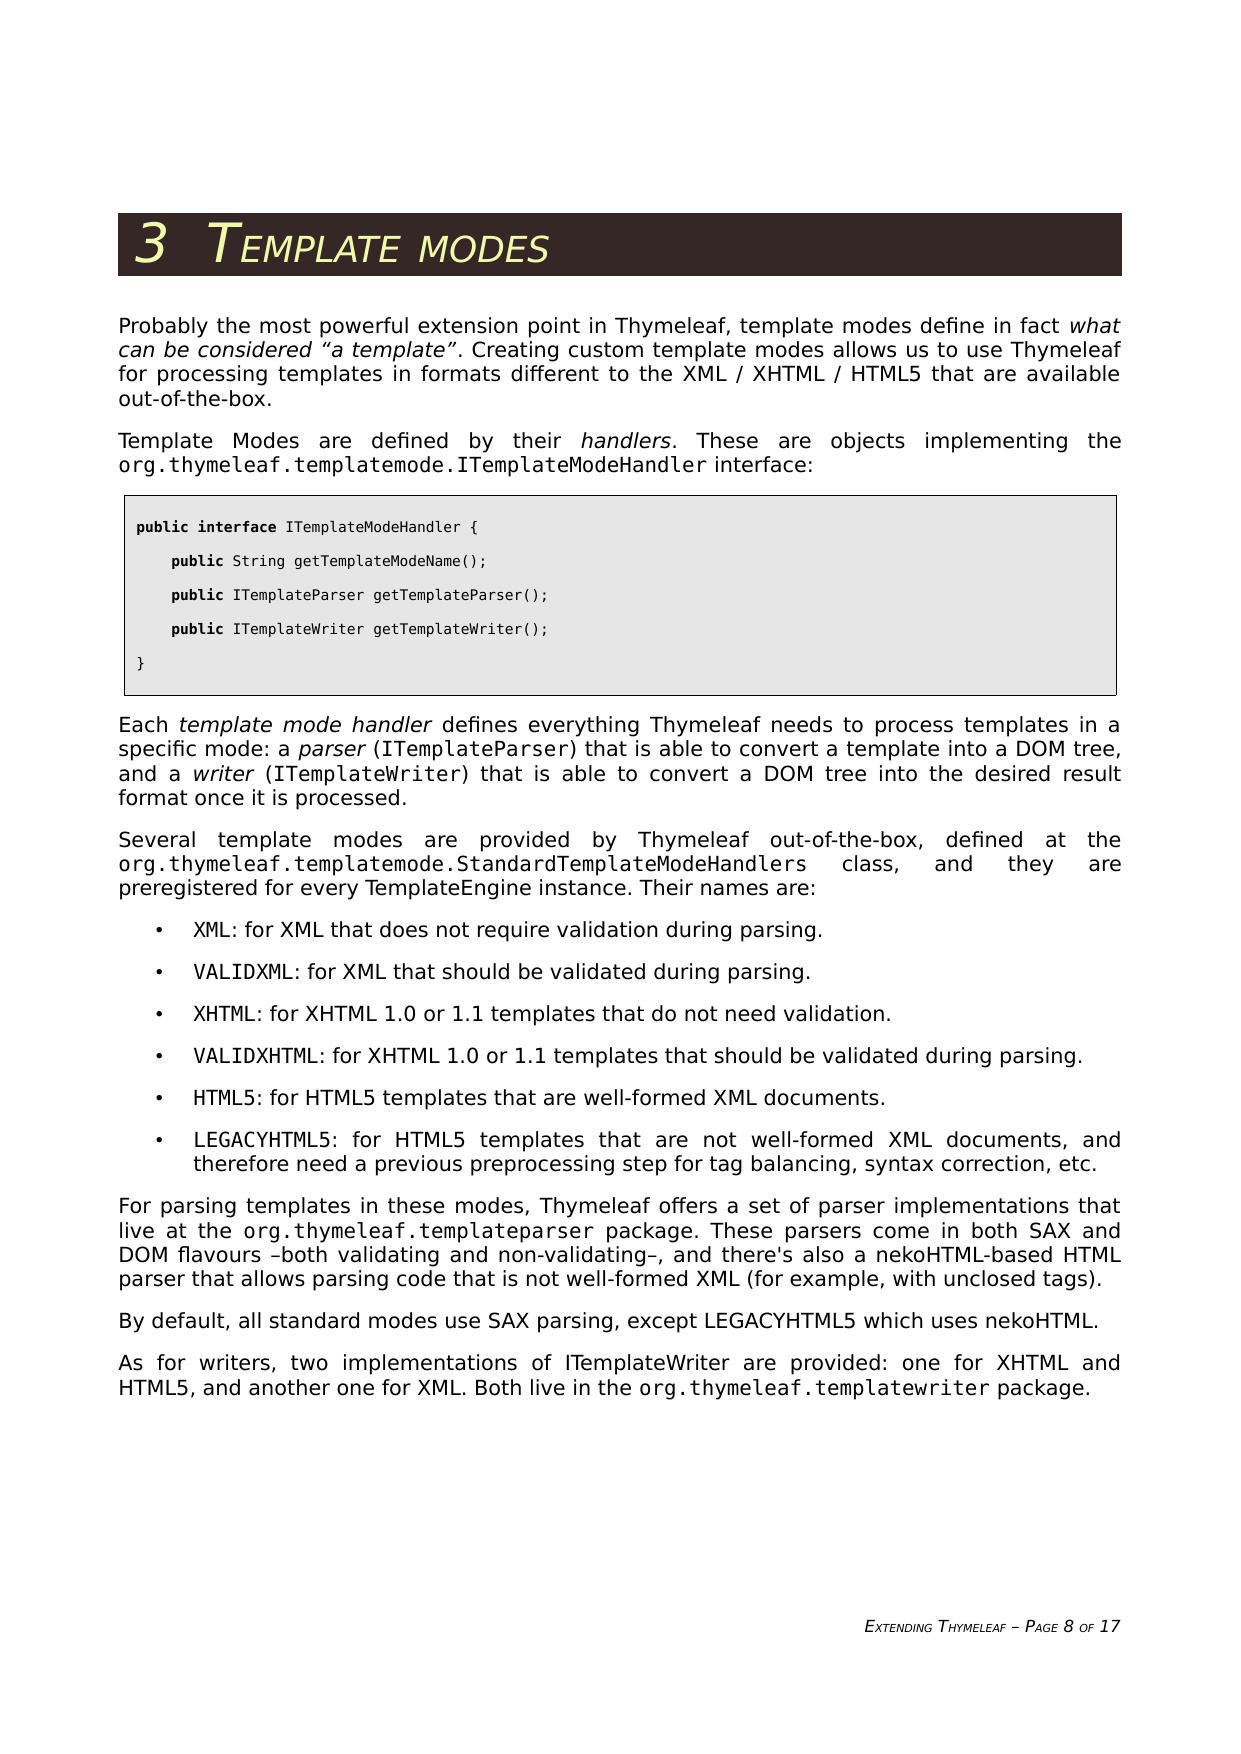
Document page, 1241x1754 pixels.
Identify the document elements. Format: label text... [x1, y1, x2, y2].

text As for writers, two implementations of ITemplateWriter are provided: one for XHTML and HTML5, and another one for XML. Both live in the org.thymeleaf.templatewriter package. [118, 1351, 1122, 1400]
text For parsing templates in these modes, Thymeleaf offers a set of parser implementations that live at the org.thymeleaf.templateparser package. These parsers come in both SAX and DOM flavours –both validating and non-validating–, and there's also a nekoHTML-based HTML parser that allows parsing code that is not well-formed XML (for example, with unclosed tags). [118, 1194, 1122, 1292]
list HTML5: for HTML5 templates that are well-formed XML documents. [156, 1086, 1122, 1111]
list VALIDXML: for XML that should be validated during parsing. [156, 960, 1122, 984]
list XML: for XML that does not require validation during parsing. [156, 918, 1122, 943]
text By default, all standard modes use SAX parsing, except LEGACYHTML5 which uses nekoHTML. [118, 1309, 1122, 1333]
list VALIDXHTML: for XHTML 1.0 or 1.1 templates that should be validated during parsing. [156, 1044, 1122, 1068]
text Each template mode handler defines everything Thymeleaf needs to process templates in a specific mode: a parser (ITemplateParser) that is able to convert a template into a DOM tree, and a writer (ITemplateWriter) that is able to convert a DOM tree into the desired result format once it is processed. [118, 713, 1122, 810]
text public interface ITemplateModeHandler { public String getTemplateModeName(); public ITemplateParser getTemplateParser(); public ITemplateWriter getTemplateWriter(); } [125, 496, 1116, 695]
text Several template modes are provided by Thymeleaf out-of-the-box, defined at the org.thymeleaf.templatemode.StandardTemplateModeHandlers class, and they are preregistered for every TemplateEngine instance. Their names are: [118, 828, 1122, 901]
subtitle Template modes [118, 213, 1122, 276]
list XHTML: for XHTML 1.0 or 1.1 templates that do not need validation. [156, 1002, 1122, 1027]
text Template Modes are defined by their handlers. These are objects implementing the org.thymeleaf.templatemode.ITemplateModeHandler interface: [118, 429, 1122, 477]
list LEGACYHTML5: for HTML5 templates that are not well-formed XML documents, and therefore need a previous preprocessing step for tag balancing, syntax correction, etc. [156, 1128, 1122, 1177]
text Probably the most powerful extension point in Thymeleaf, template modes define in fact what can be considered “a template”. Creating custom template modes allows us to use Thymeleaf for processing templates in formats different to the XML / XHTML / HTML5 that are available out-of-the-box. [118, 314, 1122, 411]
